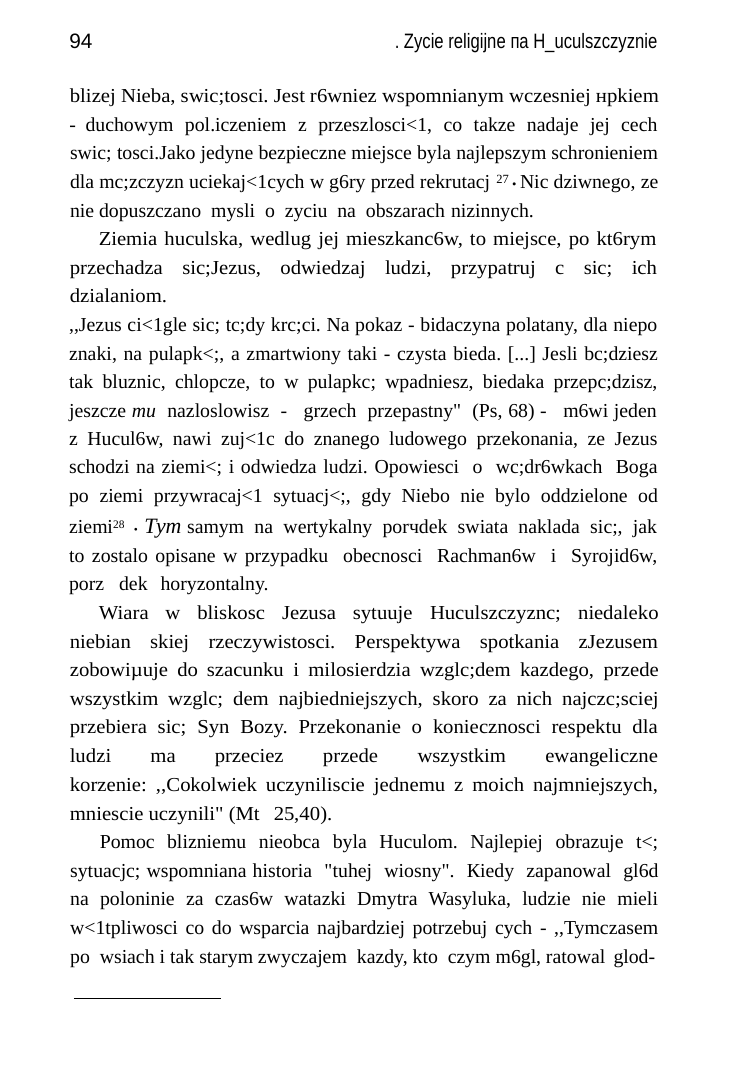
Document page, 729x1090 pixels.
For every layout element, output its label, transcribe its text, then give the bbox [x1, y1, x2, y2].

subtitle 94 . Zycie religijne па H_uculszczyznie [69, 28, 670, 52]
text Ziemia huculska, wedlug jej mieszkanc6w, to miejsce, ро kt6rym przechadza sic;Jezus, odwiedzaj ludzi, przypatruj c sic; ich dzialaniom. [69, 227, 657, 307]
text blizej Nieba, swic;tosci. Jest r6wniez wspomnianym wczesniej нpkiem [69, 84, 670, 107]
text ,,Jezus ci<1gle sic; tc;dy krc;ci. Na pokaz - bidaczyna polatany, dla niepo­ znaki, na pulapk<;, а zmartwiony taki - czysta bieda. [...] Jesli bc;dziesz tak bluznic, chlopcze, to w pulapkc; wpadniesz, biedaka przepc;dzisz, jeszcze ти nazloslowisz - grzech przepastny" (Ps, 68) - m6wi jeden z Hucul6w, nawi zuj<1c do znanego ludowego przekonania, ze Jezus schodzi na ziemi<; і odwiedza ludzi. Opowiesci о wc;dr6wkach Boga ро ziemi przywracaj<1 sytuacj<;, gdy Niebo nie bylo oddzielone od ziemi28 • Тут samym na wertykalny porчdek swiata naklada sic;, jak to zostalo opisane w przypadku obecnosci Rachman6w і Syrojid6w, porz dek horyzontalny. [69, 313, 658, 595]
list duchowym pol.iczeniem z przeszlosci<1, со takze nadaje jej cech swic;­ tosci.Jako jedyne bezpieczne miejsce byla najlepszym schronieniem dla mc;zczyzn uciekaj<1cych w g6ry przed rekrutacj 27 • Nic dziwnego, ze nie dopuszczano mysli о zyciu na obszarach nizinnych. [69, 113, 658, 221]
text Pomoc blizniemu nieobca byla Huculom. Najlepiej obrazuje t<; sytuacjc; wspomniana historia "tuhej wiosny". Кіеdу zapanowal gl6d na poloninie za czas6w watazki Dmytra Wasyluka, ludzie nie mieli w<1tpliwosci со do wsparcia najbardziej potrzebuj cych - ,,Tymczasem ро wsiach і tak starym zwyczajem kazdy, kto czym m6gl, ratowal glod- [70, 830, 659, 967]
text Wiara w bliskosc Jezusa sytuuje Huculszczyznc; niedaleko niebian­ skiej rzeczywistosci. Perspektywa spotkania zJezusem zobowiµuje do szacunku і milosierdzia wzglc;dem kazdego, przede wszystkim wzglc;­ dem najbiedniejszych, skoro za nich najczc;sciej przebiera sic; Syn Bozy. Przekonanie о koniecznosci respektu dla ludzi ma przeciez przede wszystkim ewangeliczne korzenie: ,,Cokolwiek uczyniliscie jednemu z moich najmniejszych, mniescie uczynili" (Mt 25,40). [69, 601, 659, 824]
